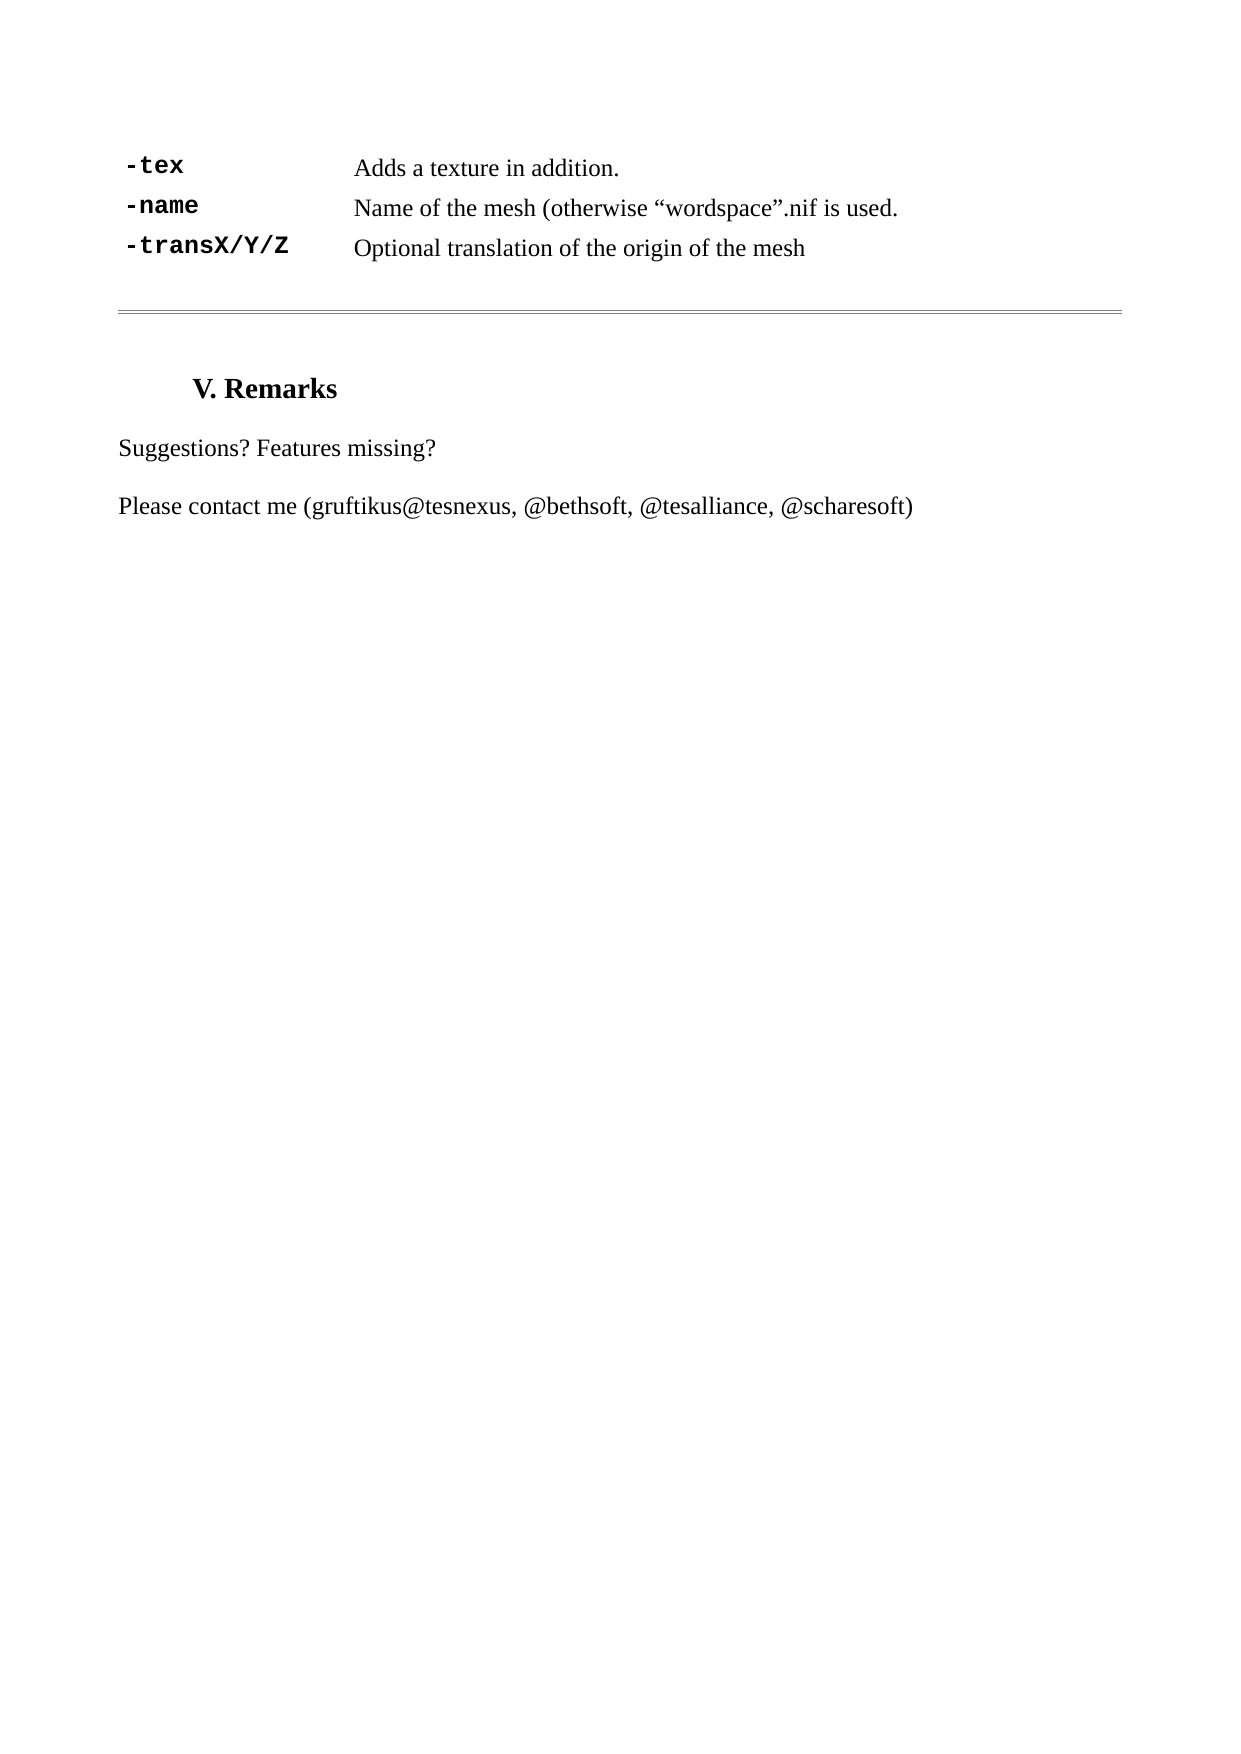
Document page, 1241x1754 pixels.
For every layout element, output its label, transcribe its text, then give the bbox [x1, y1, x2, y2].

text Please contact me (gruftikus@tesnexus, @bethsoft, @tesalliance, @scharesoft) [118, 491, 1122, 520]
table_cell -transX/Y/Z [118, 227, 348, 267]
text V. Remarks [192, 371, 1122, 405]
table_cell -name [118, 187, 348, 227]
table_cell Name of the mesh (otherwise “wordspace”.nif is used. [348, 187, 1123, 227]
table_cell Optional translation of the origin of the mesh [348, 227, 1123, 267]
text Suggestions? Features missing? [118, 433, 1122, 462]
table_header Adds a texture in addition. [348, 147, 1123, 187]
table_header -tex [118, 147, 348, 187]
